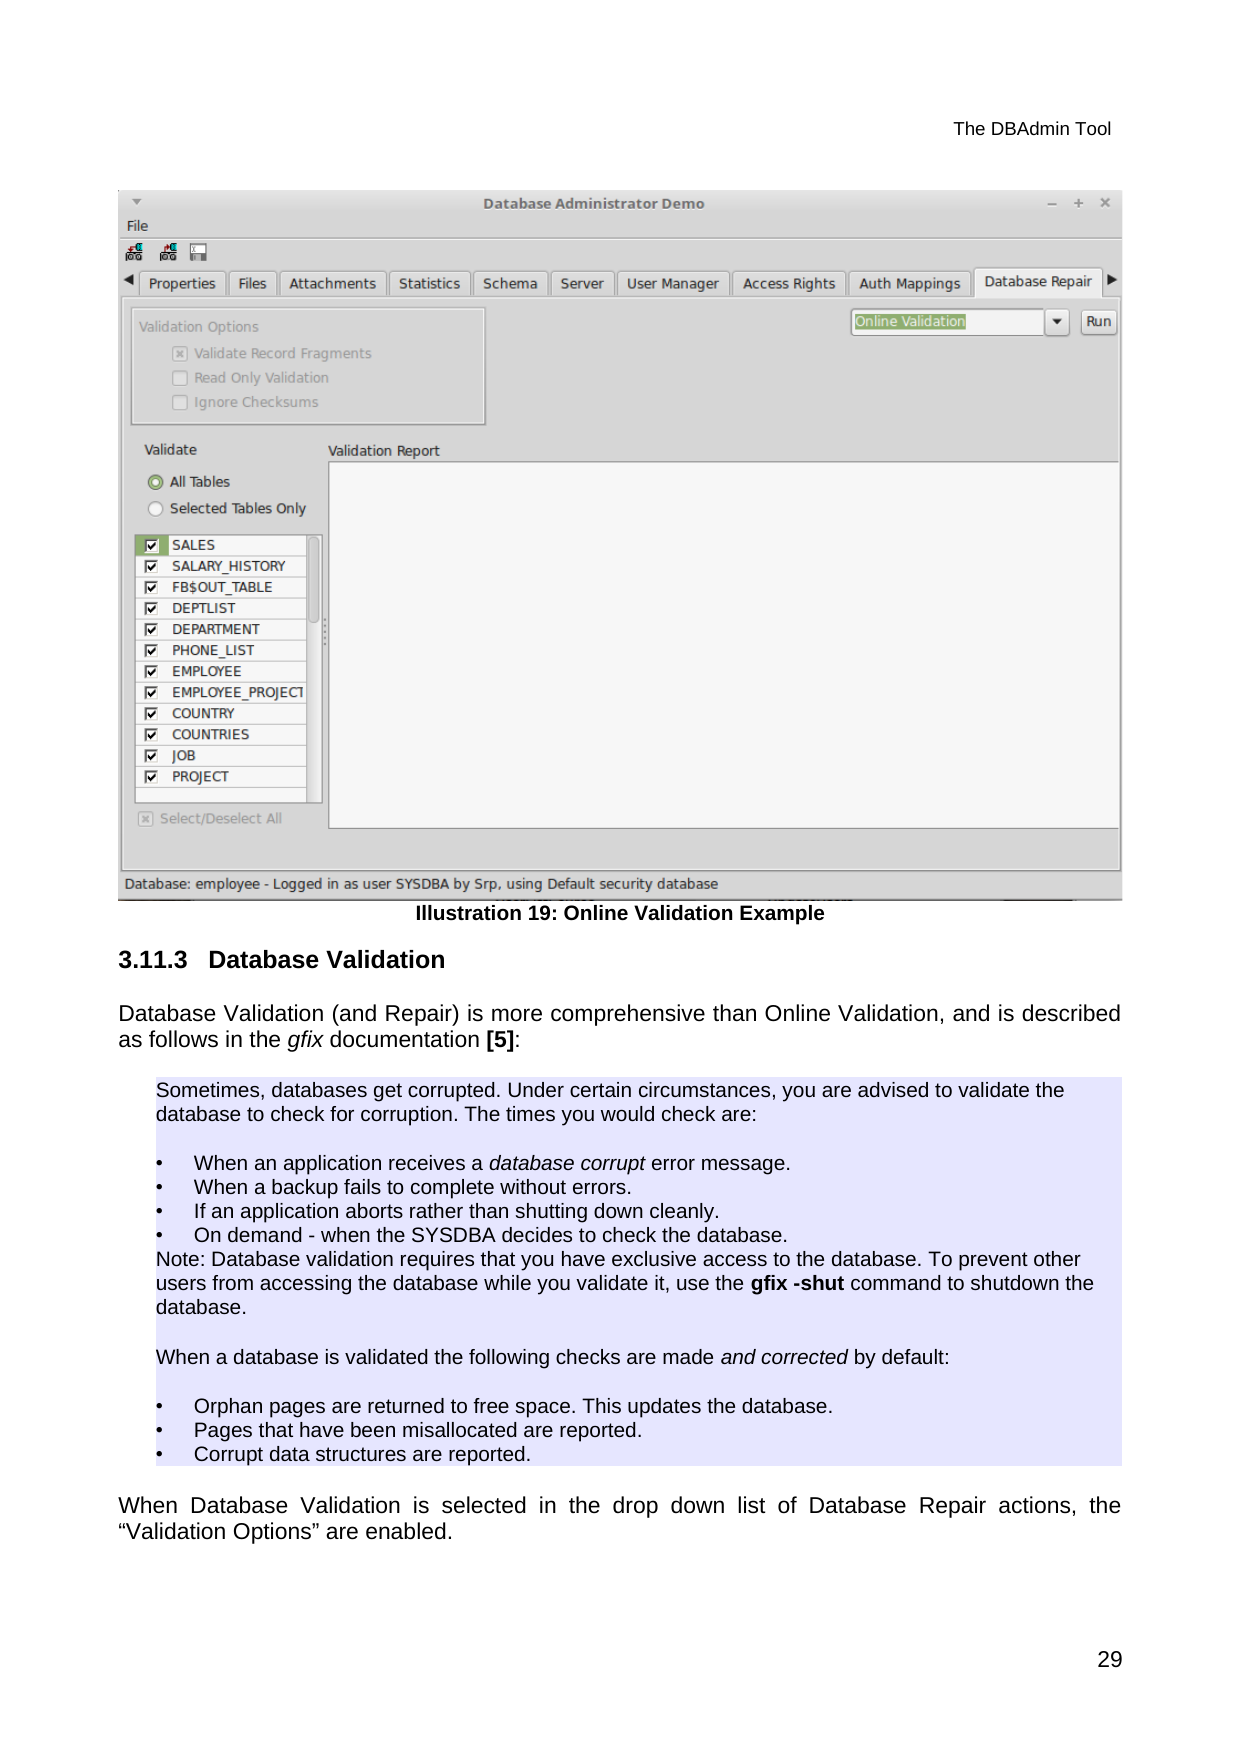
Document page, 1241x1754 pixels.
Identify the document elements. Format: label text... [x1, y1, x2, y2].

subtitle [118, 178, 1122, 190]
text When Database Validation is selected in the drop down list of Database Repair actions, the “Validation Options” are enabled. [118, 1492, 1122, 1544]
text Note: Database validation requires that you have exclusive access to the database. To prevent other users from accessing the database while you validate it, use the gfix -shut command to shutdown the database. [156, 1247, 1122, 1319]
list Corrupt data structures are reported. [156, 1442, 1122, 1466]
list Pages that have been misallocated are reported. [156, 1418, 1122, 1442]
list When an application receives a database corrupt error message. [156, 1151, 1122, 1175]
list On demand - when the SYSDBA decides to check the database. [156, 1223, 1122, 1247]
picture [118, 190, 1123, 901]
list When a backup fails to complete without errors. [156, 1175, 1122, 1199]
text Sometimes, databases get corrupted. Under certain circumstances, you are advised to validate the database to check for corruption. The times you would check are: [156, 1077, 1122, 1125]
list If an application aborts rather than shutting down cleanly. [156, 1199, 1122, 1223]
subtitle Database Validation [118, 924, 1122, 974]
list Orphan pages are returned to free space. This updates the database. [156, 1394, 1122, 1418]
text Database Validation (and Repair) is more comprehensive than Online Validation, and is described as follows in the gfix documentation [5]: [118, 1000, 1122, 1052]
text Illustration 19: Online Validation Example [118, 901, 1122, 924]
text When a database is validated the following checks are made and corrected by default: [156, 1344, 1122, 1368]
